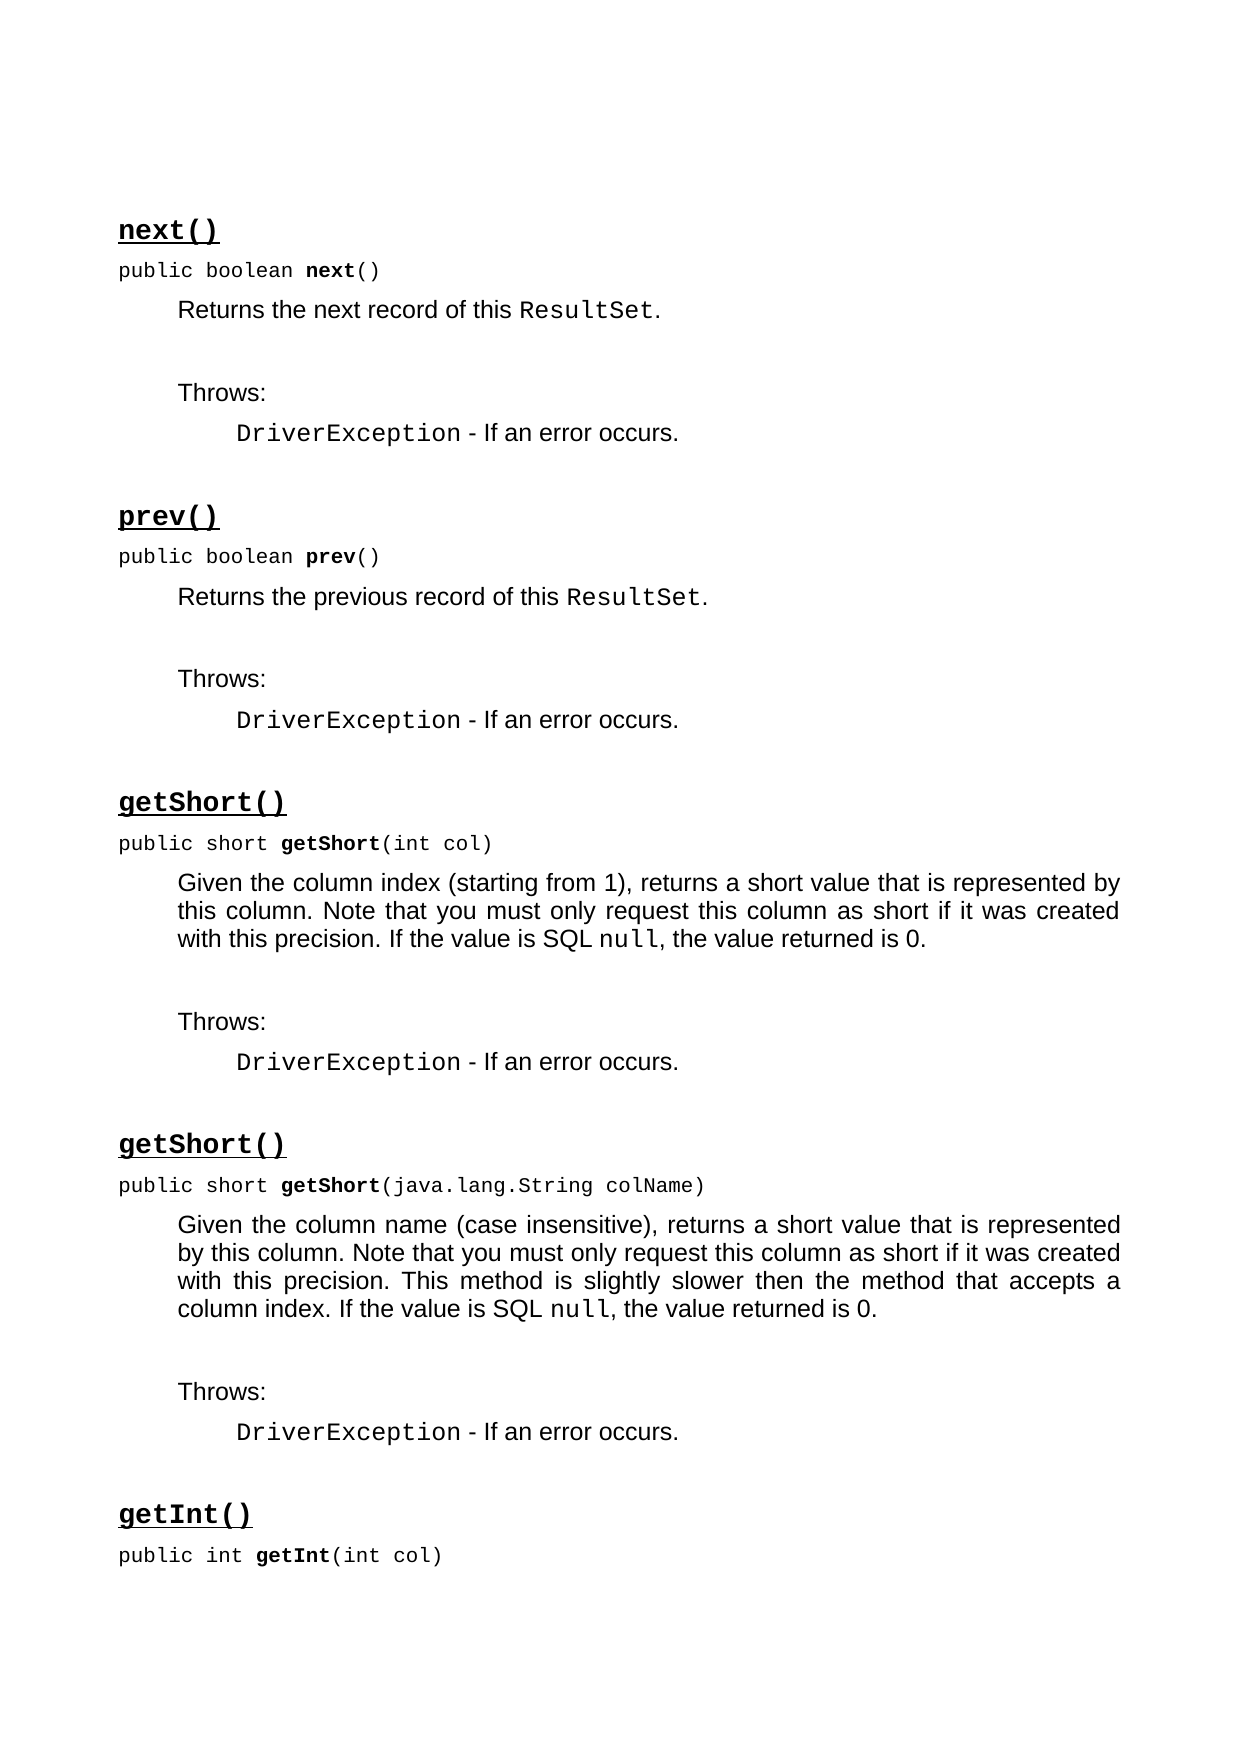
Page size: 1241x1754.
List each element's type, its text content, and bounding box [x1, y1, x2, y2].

list DriverException - If an error occurs. [236, 419, 1122, 449]
list DriverException - If an error occurs. [236, 706, 1122, 736]
text public boolean next() [118, 260, 1122, 284]
text public int getInt(int col) [118, 1545, 1122, 1568]
text public boolean prev() [118, 546, 1122, 570]
text Throws: [118, 1007, 1122, 1035]
text Throws: [118, 1377, 1122, 1405]
list Returns the previous record of this ResultSet. [177, 582, 1122, 612]
subtitle next() [118, 216, 1122, 248]
text Throws: [118, 665, 1122, 693]
subtitle getInt() [118, 1500, 1122, 1532]
subtitle getShort() [118, 788, 1122, 820]
list Given the column name (case insensitive), returns a short value that is represented by this column. Note that you must only request this column as short if it was created with this precision. This method is slightly slower then the method that accepts a column index. If the value is SQL null, the value returned is 0. [177, 1211, 1122, 1324]
list Given the column index (starting from 1), returns a short value that is represented by this column. Note that you must only request this column as short if it was created with this precision. If the value is SQL null, the value returned is 0. [177, 869, 1122, 954]
text public short getShort(int col) [118, 833, 1122, 856]
list DriverException - If an error occurs. [236, 1418, 1122, 1448]
list Returns the next record of this ResultSet. [177, 296, 1122, 326]
list DriverException - If an error occurs. [236, 1048, 1122, 1078]
subtitle getShort() [118, 1130, 1122, 1162]
text public short getShort(java.lang.String colName) [118, 1175, 1122, 1198]
text Throws: [118, 379, 1122, 407]
subtitle prev() [118, 502, 1122, 534]
